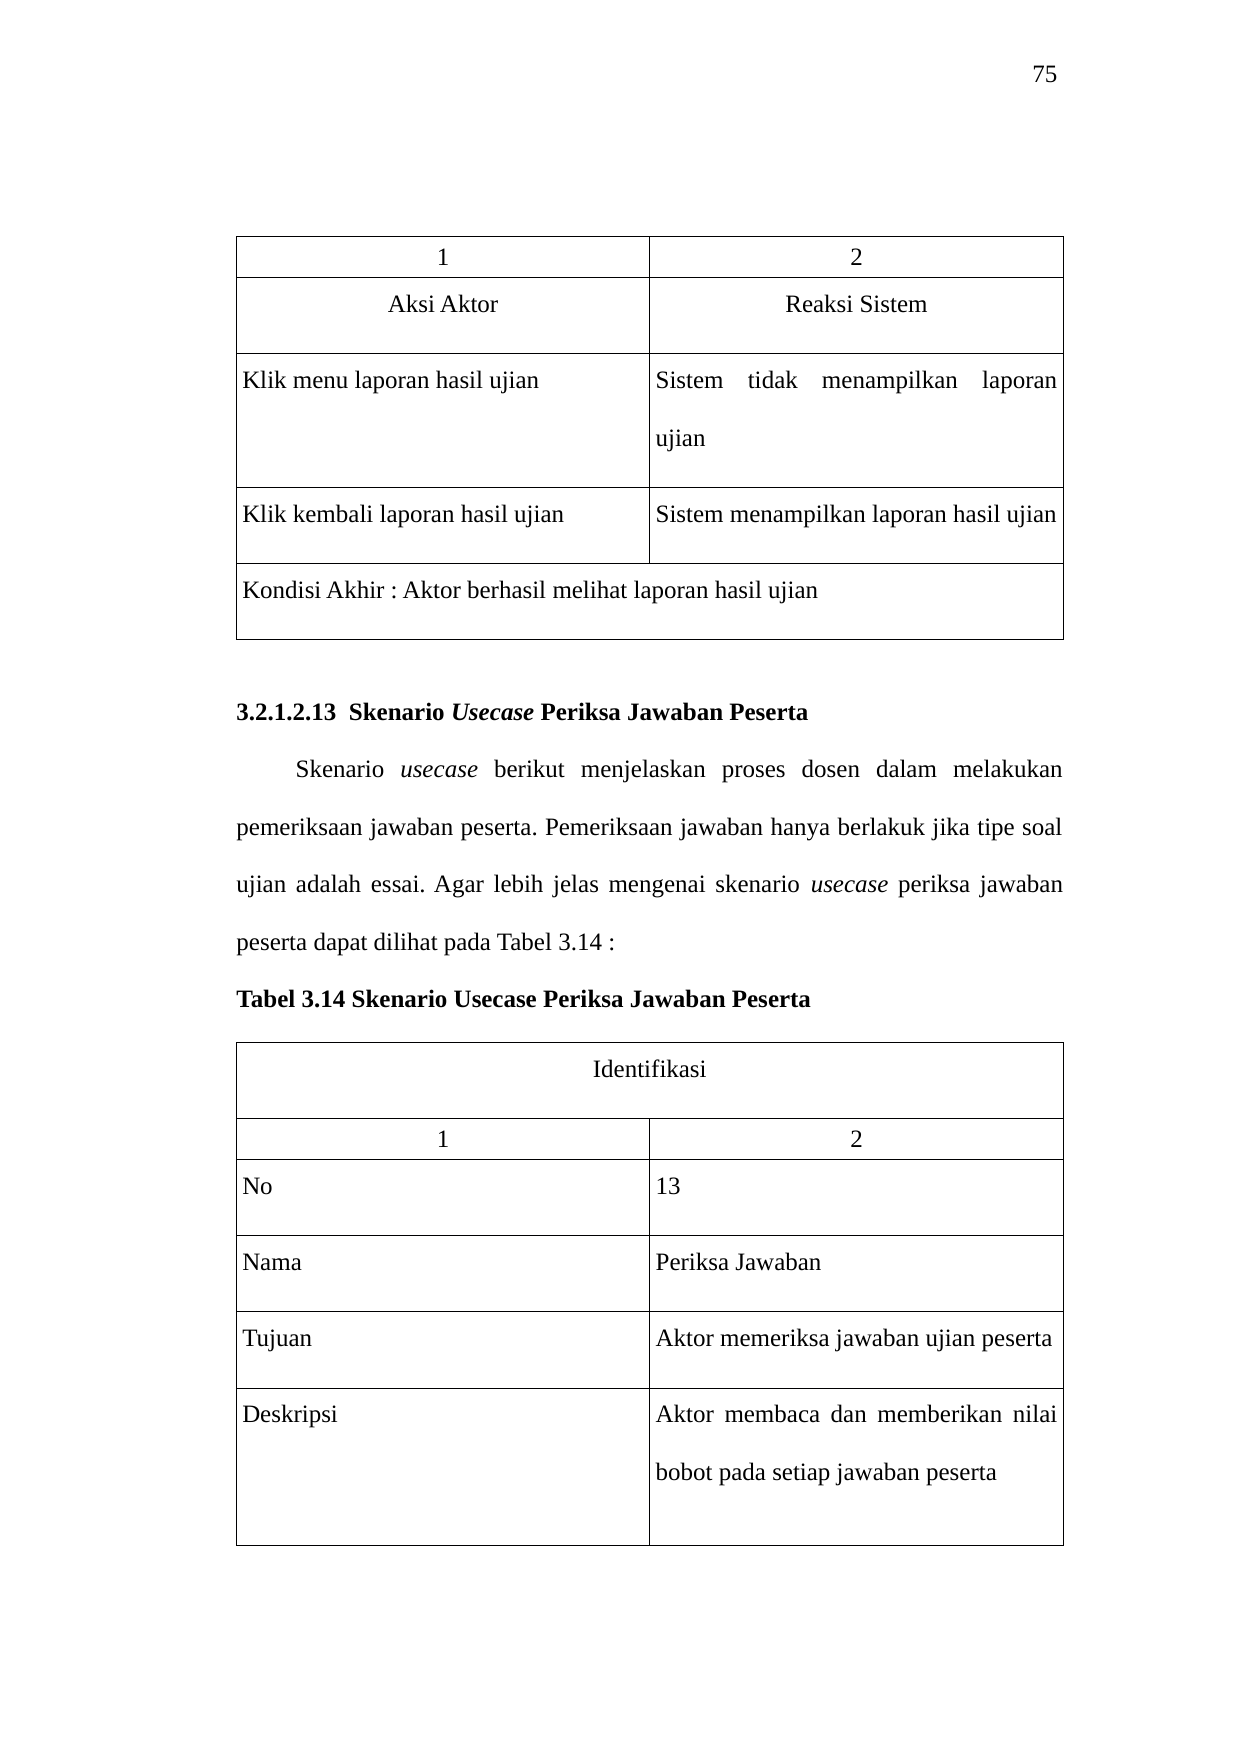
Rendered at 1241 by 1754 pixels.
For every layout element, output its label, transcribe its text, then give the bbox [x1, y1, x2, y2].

table_cell 2 [650, 237, 1063, 277]
table_cell Tujuan [237, 1312, 649, 1387]
table_cell Sistem menampilkan laporan hasil ujian [650, 488, 1063, 563]
table_header Identifikasi [237, 1043, 1063, 1118]
table_cell Aksi Aktor [237, 278, 649, 353]
subtitle Skenario Usecase Periksa Jawaban Peserta [236, 697, 1063, 726]
table_cell Aktor memeriksa jawaban ujian peserta [650, 1312, 1063, 1387]
table_cell Klik kembali laporan hasil ujian [237, 488, 649, 563]
table_cell Deskripsi [237, 1389, 649, 1545]
table_cell Reaksi Sistem [650, 278, 1063, 353]
text Skenario usecase berikut menjelaskan proses dosen dalam melakukan pemeriksaan jawaban peserta. Pemeriksaan jawaban hanya berlakuk jika tipe soal ujian adalah essai. Agar lebih jelas mengenai skenario usecase periksa jawaban peserta dapat dilihat pada Tabel 3.14 : [236, 754, 1063, 956]
table_cell Aktor membaca dan memberikan nilai bobot pada setiap jawaban peserta [650, 1389, 1063, 1545]
table_cell Nama [237, 1236, 649, 1311]
table_cell 13 [650, 1160, 1063, 1235]
table_cell Klik menu laporan hasil ujian [237, 354, 649, 487]
table_cell 1 [237, 237, 649, 277]
table_cell Kondisi Akhir : Aktor berhasil melihat laporan hasil ujian [237, 564, 1063, 639]
table_cell 2 [650, 1119, 1063, 1159]
text Tabel 3.14 Skenario Usecase Periksa Jawaban Peserta [236, 984, 1063, 1013]
table_cell Periksa Jawaban [650, 1236, 1063, 1311]
table_cell Sistem tidak menampilkan laporan ujian [650, 354, 1063, 487]
table_cell 1 [237, 1119, 649, 1159]
table_cell No [237, 1160, 649, 1235]
